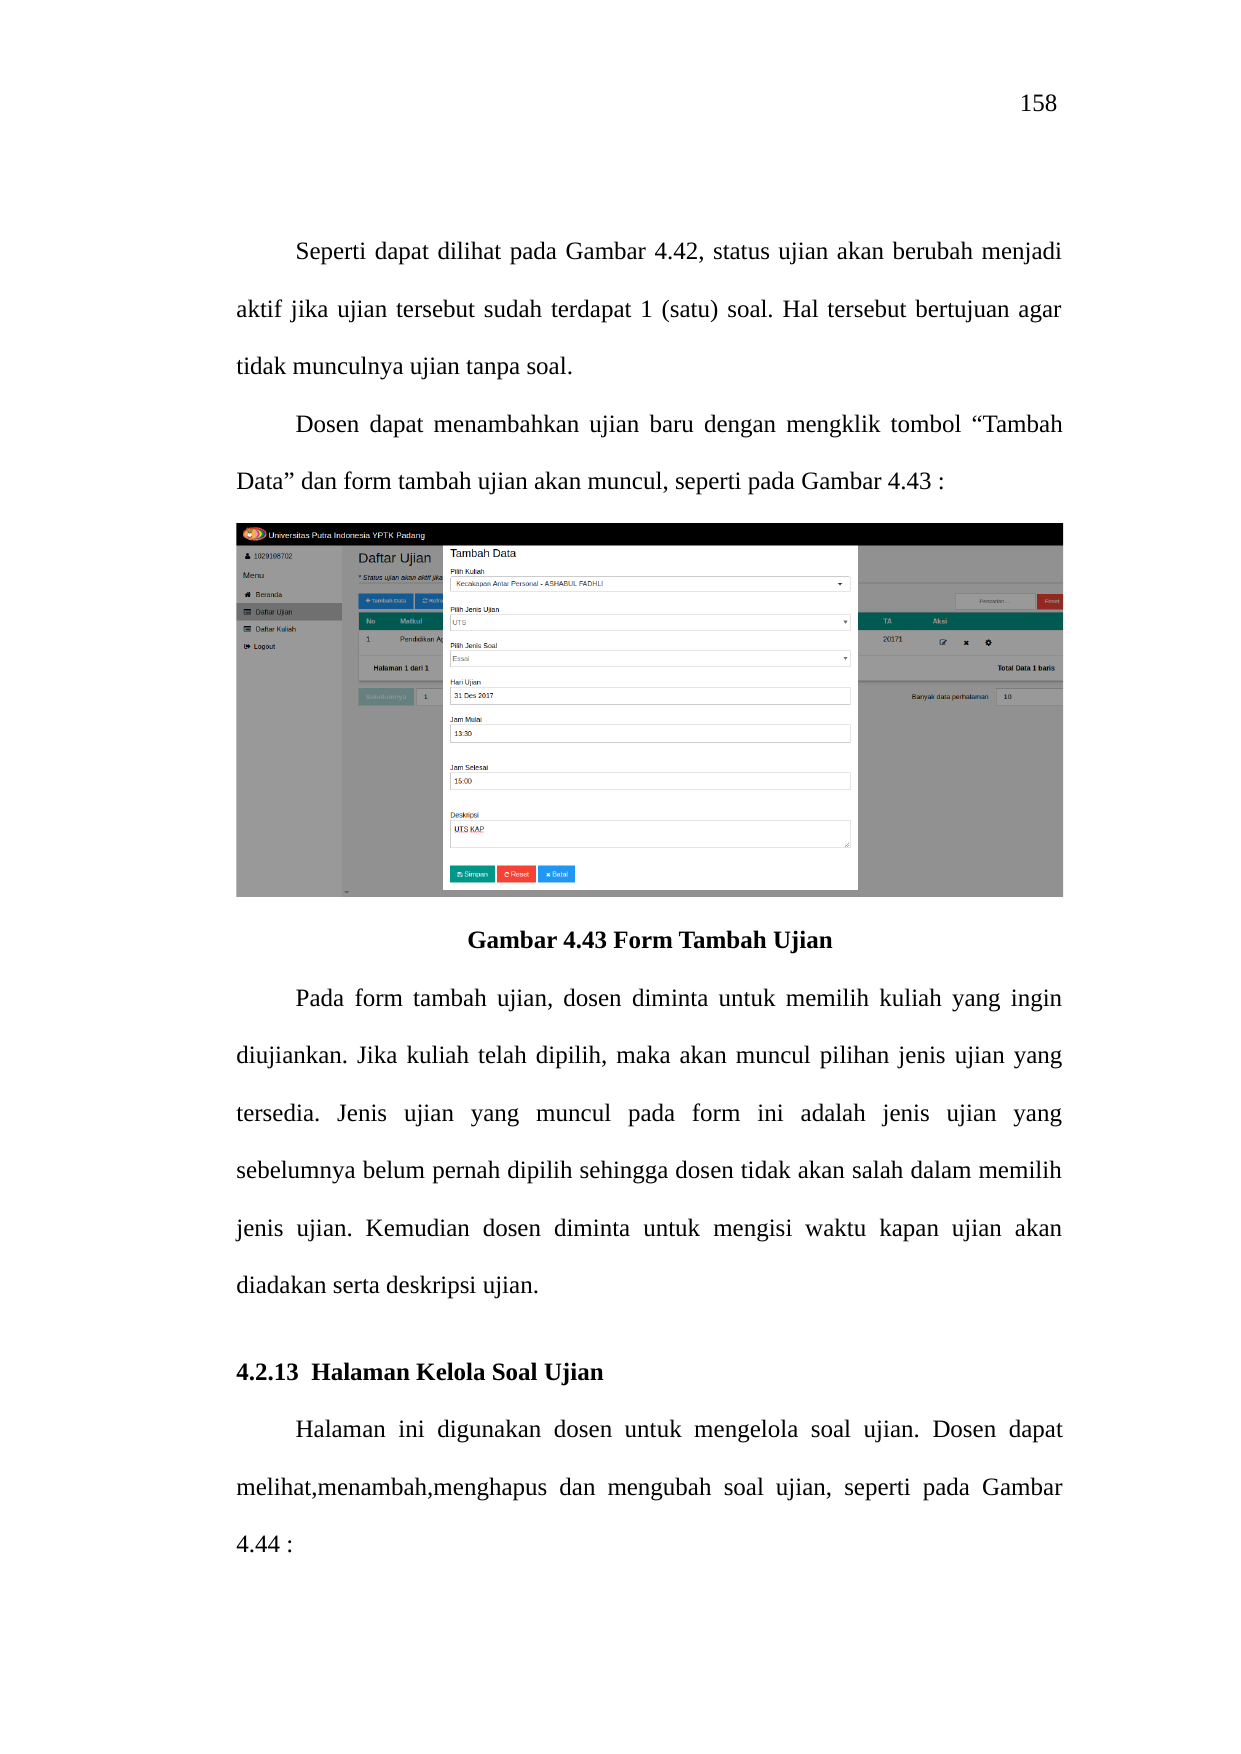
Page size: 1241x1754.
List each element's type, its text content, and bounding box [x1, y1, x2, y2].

text Dosen dapat menambahkan ujian baru dengan mengklik tombol “Tambah Data” dan form tambah ujian akan muncul, seperti pada Gambar 4.43 : [236, 409, 1063, 495]
text Seperti dapat dilihat pada Gambar 4.42, status ujian akan berubah menjadi aktif jika ujian tersebut sudah terdapat 1 (satu) soal. Hal tersebut bertujuan agar tidak munculnya ujian tanpa soal. [236, 236, 1063, 380]
text Gambar 4.43 Form Tambah Ujian [236, 897, 1063, 954]
picture [236, 523, 1064, 897]
subtitle Halaman Kelola Soal Ujian [236, 1357, 1063, 1386]
text Halaman ini digunakan dosen untuk mengelola soal ujian. Dosen dapat melihat,menambah,menghapus dan mengubah soal ujian, seperti pada Gambar 4.44 : [236, 1414, 1063, 1558]
text Pada form tambah ujian, dosen diminta untuk memilih kuliah yang ingin diujiankan. Jika kuliah telah dipilih, maka akan muncul pilihan jenis ujian yang tersedia. Jenis ujian yang muncul pada form ini adalah jenis ujian yang sebelumnya belum pernah dipilih sehingga dosen tidak akan salah dalam memilih jenis ujian. Kemudian dosen diminta untuk mengisi waktu kapan ujian akan diadakan serta deskripsi ujian. [236, 983, 1063, 1299]
